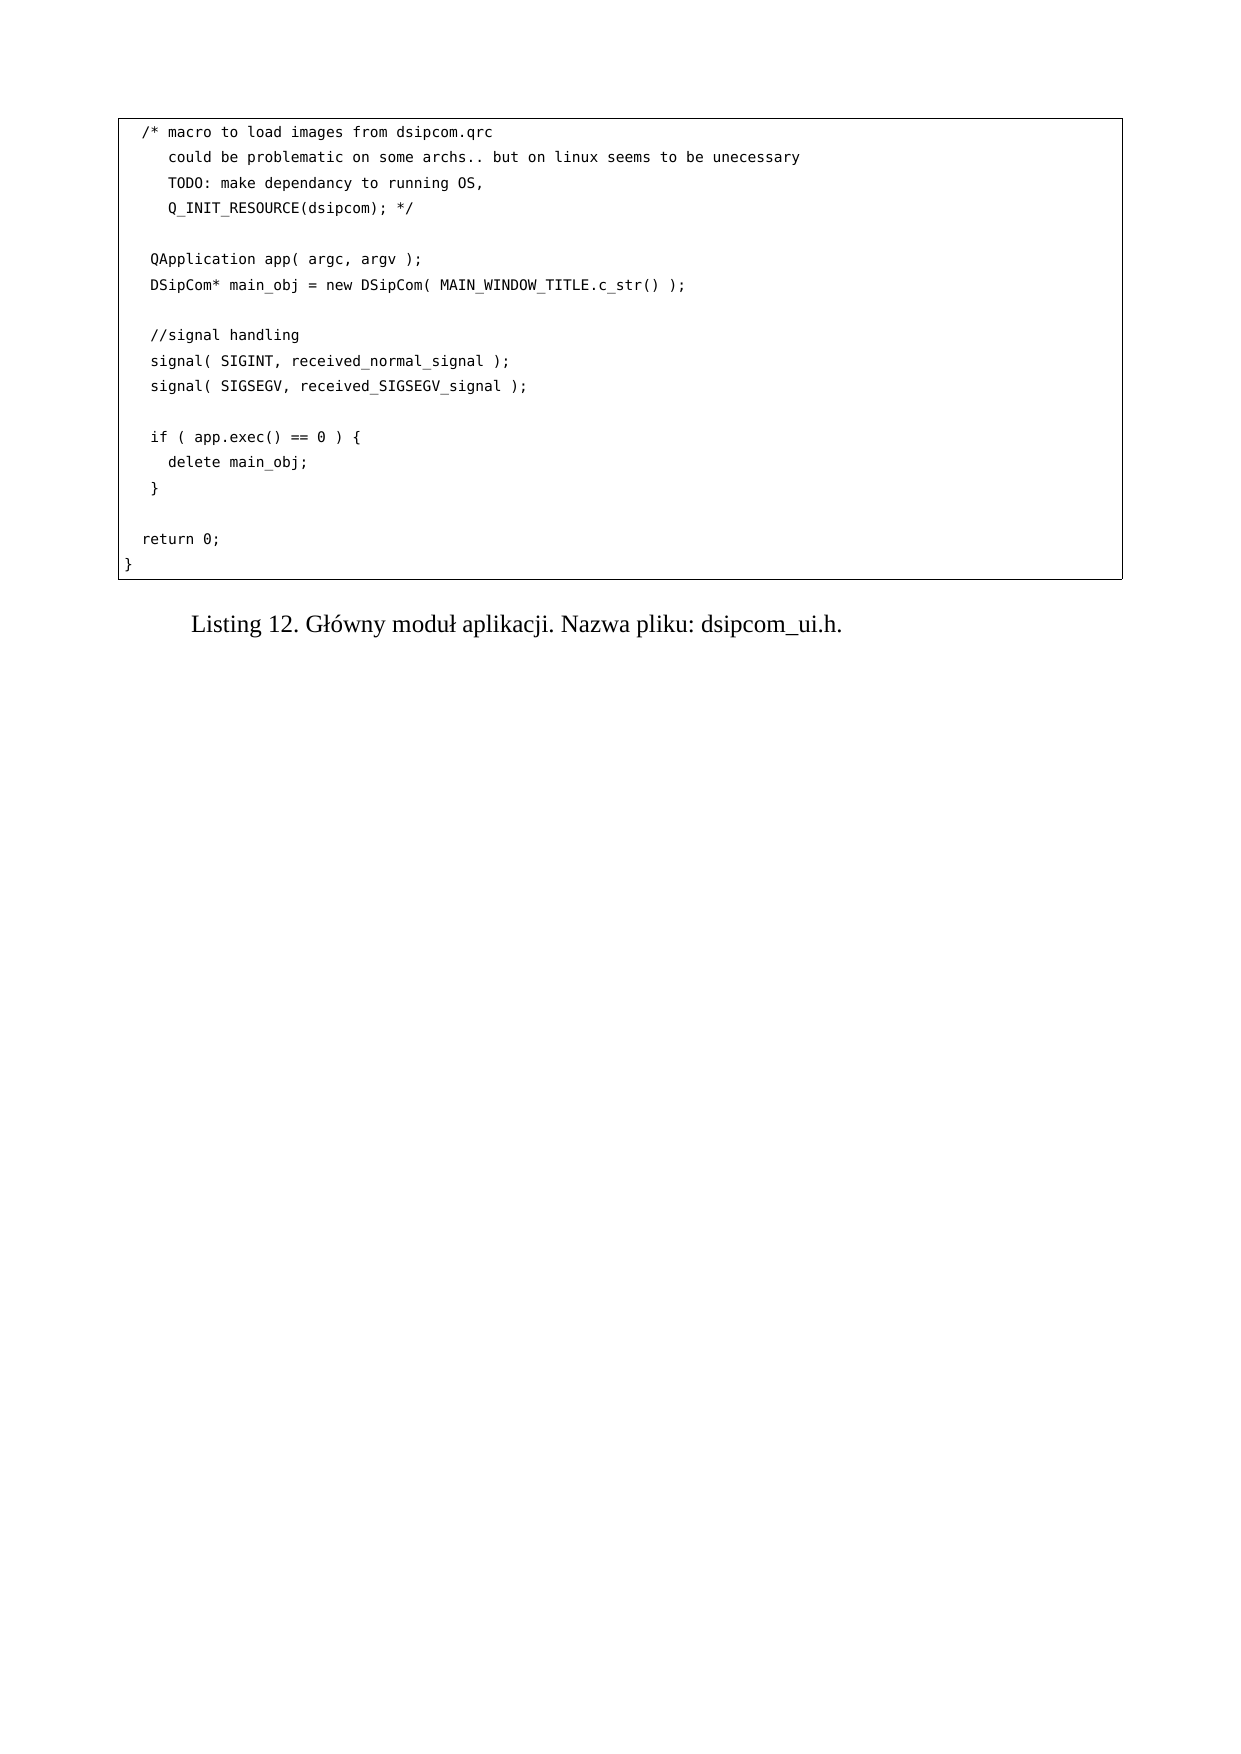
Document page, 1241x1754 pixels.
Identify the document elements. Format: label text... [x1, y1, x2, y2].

table_header /* macro to load images from dsipcom.qrc could be problematic on some archs.. but on linux seems to be unecessary TODO: make dependancy to running OS, Q_INIT_RESOURCE(dsipcom); */ QApplication app( argc, argv ); DSipCom* main_obj = new DSipCom( MAIN_WINDOW_TITLE.c_str() ); //signal handling signal( SIGINT, received_normal_signal ); signal( SIGSEGV, received_SIGSEGV_signal ); if ( app.exec() == 0 ) { delete main_obj; } return 0; } [119, 119, 1122, 579]
text Listing 12. Główny moduł aplikacji. Nazwa pliku: dsipcom_ui.h. [118, 609, 1122, 638]
